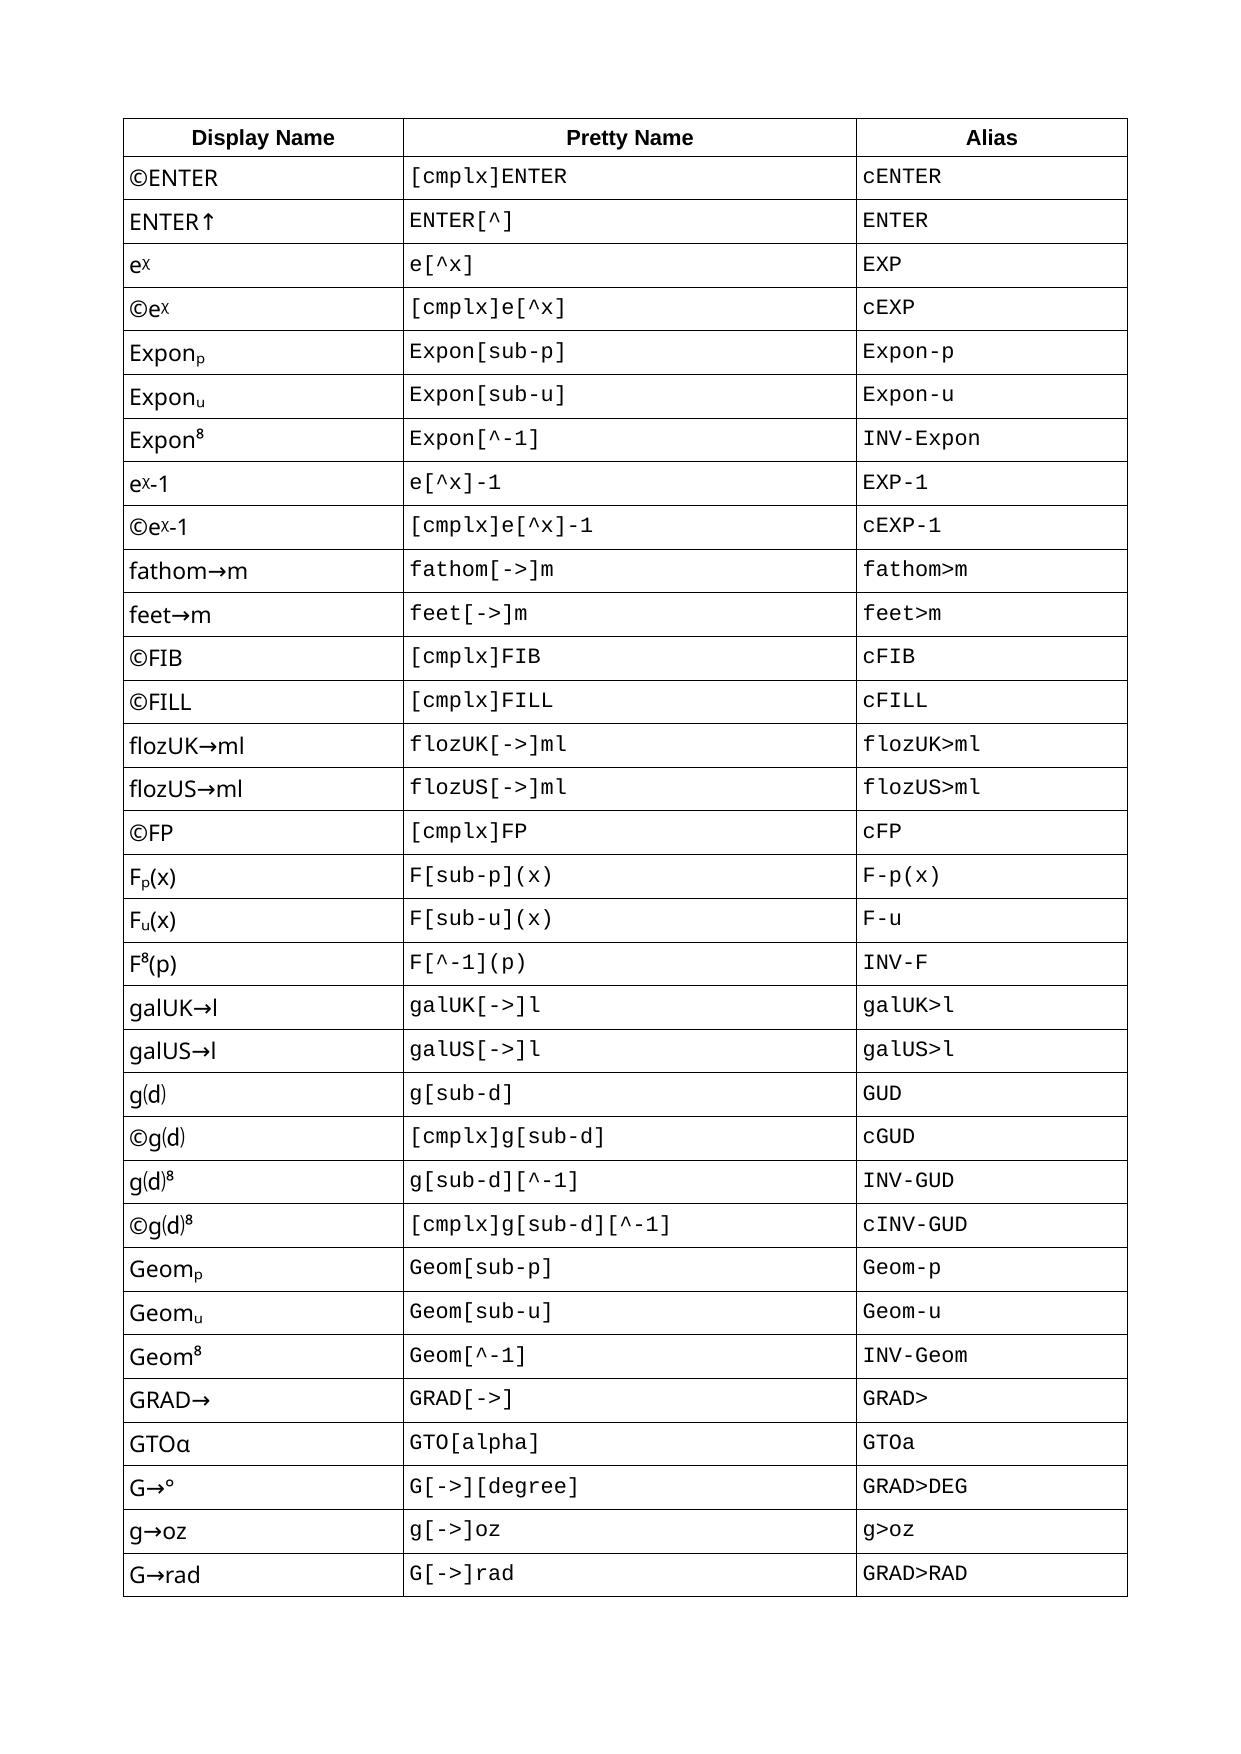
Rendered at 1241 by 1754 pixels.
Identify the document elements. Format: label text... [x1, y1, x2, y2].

table_cell g[->]oz [404, 1510, 856, 1552]
table_cell Expon[sub-p] [404, 331, 856, 374]
table_cell [cmplx]FIB [404, 637, 856, 679]
table_cell ©FP [124, 811, 403, 854]
table_cell g⒟⁸ [124, 1161, 403, 1203]
table_cell [cmplx]FILL [404, 681, 856, 723]
table_cell Geom[sub-u] [404, 1292, 856, 1334]
table_cell galUS→l [124, 1030, 403, 1072]
table_cell cEXP-1 [857, 506, 1127, 548]
table_cell F⁸(p) [124, 943, 403, 985]
table_cell Geom-u [857, 1292, 1127, 1334]
table_cell flozUK→ml [124, 724, 403, 767]
table_cell flozUK[->]ml [404, 724, 856, 767]
table_header Display Name [124, 119, 403, 156]
table_cell g>oz [857, 1510, 1127, 1552]
table_cell Exponᵤ [124, 375, 403, 418]
table_cell Geom⁸ [124, 1335, 403, 1378]
table_cell Expon⁸ [124, 419, 403, 461]
table_cell ©FILL [124, 681, 403, 723]
table_cell galUS[->]l [404, 1030, 856, 1072]
table_cell Fᵤ(x) [124, 899, 403, 941]
table_cell ©g⒟ [124, 1117, 403, 1159]
table_cell [cmplx]ENTER [404, 157, 856, 199]
table_cell F[sub-u](x) [404, 899, 856, 941]
table_cell Geomₚ [124, 1248, 403, 1291]
table_cell g[sub-d][^-1] [404, 1161, 856, 1203]
table_cell ©FIB [124, 637, 403, 679]
table_cell feet[->]m [404, 593, 856, 636]
table_cell galUK[->]l [404, 986, 856, 1029]
table_cell EXP [857, 244, 1127, 287]
table_cell G[->]rad [404, 1554, 856, 1596]
table_header Pretty Name [404, 119, 856, 156]
table_cell g→oz [124, 1510, 403, 1552]
table_cell INV-GUD [857, 1161, 1127, 1203]
table_cell galUK>l [857, 986, 1127, 1029]
table_cell galUS>l [857, 1030, 1127, 1072]
table_cell [cmplx]FP [404, 811, 856, 854]
table_cell e[^x]-1 [404, 462, 856, 505]
table_cell Expon-p [857, 331, 1127, 374]
table_cell GRAD>RAD [857, 1554, 1127, 1596]
table_cell GUD [857, 1073, 1127, 1116]
table_cell flozUK>ml [857, 724, 1127, 767]
table_cell F[^-1](p) [404, 943, 856, 985]
table_cell ©g⒟⁸ [124, 1204, 403, 1247]
table_cell GRAD> [857, 1379, 1127, 1421]
table_cell F[sub-p](x) [404, 855, 856, 898]
table_cell g⒟ [124, 1073, 403, 1116]
table_cell Expon[^-1] [404, 419, 856, 461]
table_cell cFILL [857, 681, 1127, 723]
table_cell ENTER [857, 200, 1127, 243]
table_cell Exponₚ [124, 331, 403, 374]
table_cell INV-F [857, 943, 1127, 985]
table_cell INV-Expon [857, 419, 1127, 461]
table_cell G[->][degree] [404, 1466, 856, 1509]
table_cell [cmplx]e[^x]-1 [404, 506, 856, 548]
table_cell flozUS[->]ml [404, 768, 856, 810]
table_cell G→rad [124, 1554, 403, 1596]
table_cell fathom[->]m [404, 550, 856, 592]
table_cell ©ENTER [124, 157, 403, 199]
table_cell cEXP [857, 288, 1127, 330]
table_cell cENTER [857, 157, 1127, 199]
table_cell F-p(x) [857, 855, 1127, 898]
table_cell [cmplx]g[sub-d] [404, 1117, 856, 1159]
table_cell GRAD[->] [404, 1379, 856, 1421]
table_cell ENTER↑ [124, 200, 403, 243]
table_cell flozUS→ml [124, 768, 403, 810]
table_cell cFIB [857, 637, 1127, 679]
table_cell Fₚ(x) [124, 855, 403, 898]
table_cell [cmplx]e[^x] [404, 288, 856, 330]
table_cell GTO[alpha] [404, 1423, 856, 1465]
table_cell Geom-p [857, 1248, 1127, 1291]
table_cell ©eᵡ-1 [124, 506, 403, 548]
table_cell feet→m [124, 593, 403, 636]
table_cell fathom>m [857, 550, 1127, 592]
table_cell galUK→l [124, 986, 403, 1029]
table_cell eᵡ-1 [124, 462, 403, 505]
table_cell G→° [124, 1466, 403, 1509]
table_cell Geom[^-1] [404, 1335, 856, 1378]
table_cell EXP-1 [857, 462, 1127, 505]
table_cell e[^x] [404, 244, 856, 287]
table_cell GRAD→ [124, 1379, 403, 1421]
table_cell Expon-u [857, 375, 1127, 418]
table_cell Geom[sub-p] [404, 1248, 856, 1291]
table_cell INV-Geom [857, 1335, 1127, 1378]
table_cell cGUD [857, 1117, 1127, 1159]
table_cell eᵡ [124, 244, 403, 287]
table_cell Geomᵤ [124, 1292, 403, 1334]
table_cell g[sub-d] [404, 1073, 856, 1116]
table_cell fathom→m [124, 550, 403, 592]
table_header Alias [857, 119, 1127, 156]
table_cell ENTER[^] [404, 200, 856, 243]
table_cell GTOa [857, 1423, 1127, 1465]
table_cell cINV-GUD [857, 1204, 1127, 1247]
table_cell Expon[sub-u] [404, 375, 856, 418]
table_cell [cmplx]g[sub-d][^-1] [404, 1204, 856, 1247]
table_cell ©eᵡ [124, 288, 403, 330]
table_cell flozUS>ml [857, 768, 1127, 810]
table_cell feet>m [857, 593, 1127, 636]
table_cell F-u [857, 899, 1127, 941]
table_cell GRAD>DEG [857, 1466, 1127, 1509]
table_cell cFP [857, 811, 1127, 854]
table_cell GTOα [124, 1423, 403, 1465]
